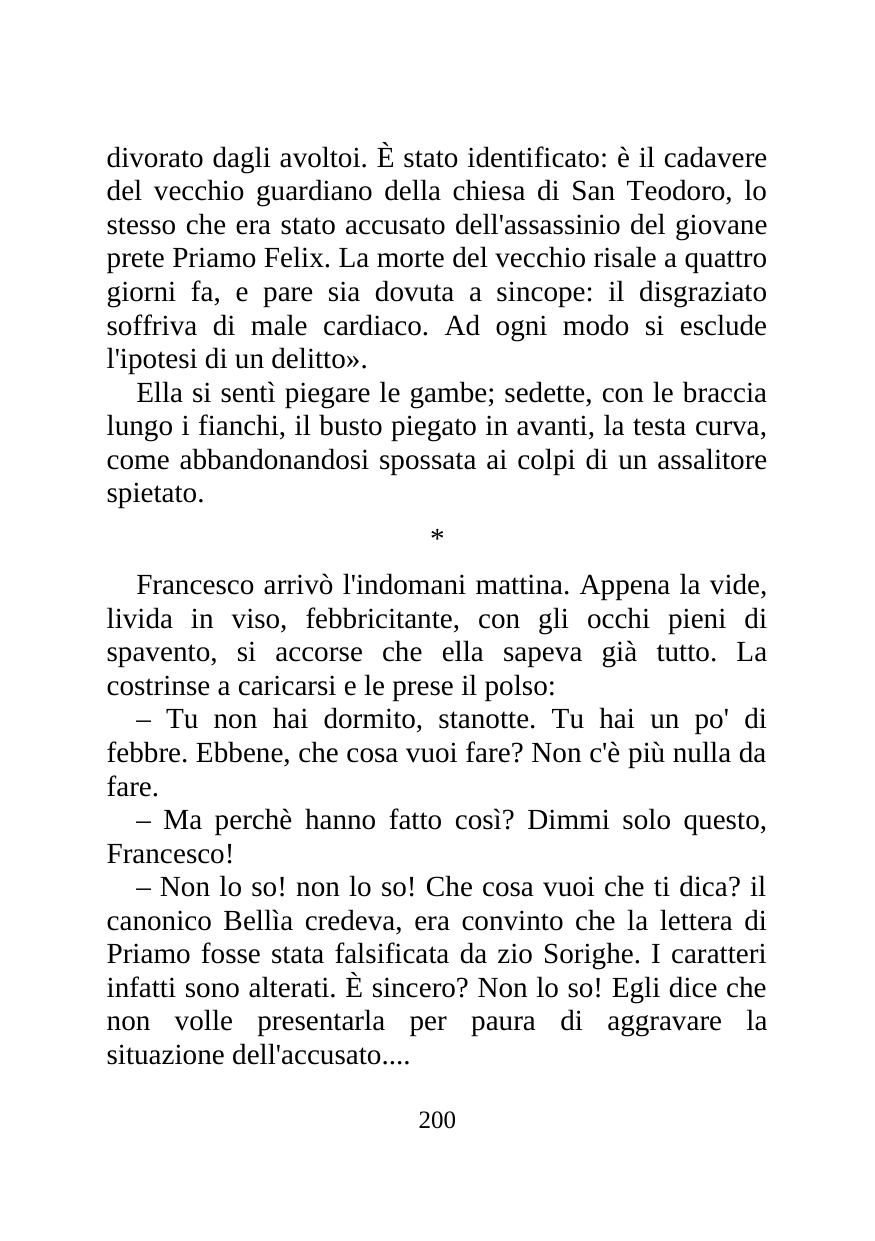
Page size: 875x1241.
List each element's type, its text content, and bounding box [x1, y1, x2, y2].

text * [106, 521, 768, 555]
text – Non lo so! non lo so! Che cosa vuoi che ti dica? il canonico Bellìa credeva, era convinto che la lettera di Priamo fosse stata falsificata da zio Sorighe. I caratteri infatti sono alterati. È sincero? Non lo so! Egli dice che non volle presentarla per paura di aggravare la situazione dell'accusato.... [106, 869, 768, 1071]
text Francesco arrivò l'indomani mattina. Appena la vide, livida in viso, febbricitante, con gli occhi pieni di spavento, si accorse che ella sapeva già tutto. La costrinse a caricarsi e le prese il polso: [106, 567, 768, 702]
text – Tu non hai dormito, stanotte. Tu hai un po' di febbre. Ebbene, che cosa vuoi fare? Non c'è più nulla da fare. [106, 702, 768, 802]
text Ella si sentì piegare le gambe; sedette, con le braccia lungo i fianchi, il busto piegato in avanti, la testa curva, come abbandonandosi spossata ai colpi di un assalitore spietato. [106, 375, 768, 509]
text – Ma perchè hanno fatto così? Dimmi solo questo, Francesco! [106, 802, 768, 869]
text divorato dagli avoltoi. È stato identificato: è il cadavere del vecchio guardiano della chiesa di San Teodoro, lo stesso che era stato accusato dell'assassinio del giovane prete Priamo Felix. La morte del vecchio risale a quattro giorni fa, e pare sia dovuta a sincope: il disgraziato soffriva di male cardiaco. Ad ogni modo si esclude l'ipotesi di un delitto». [106, 140, 768, 375]
